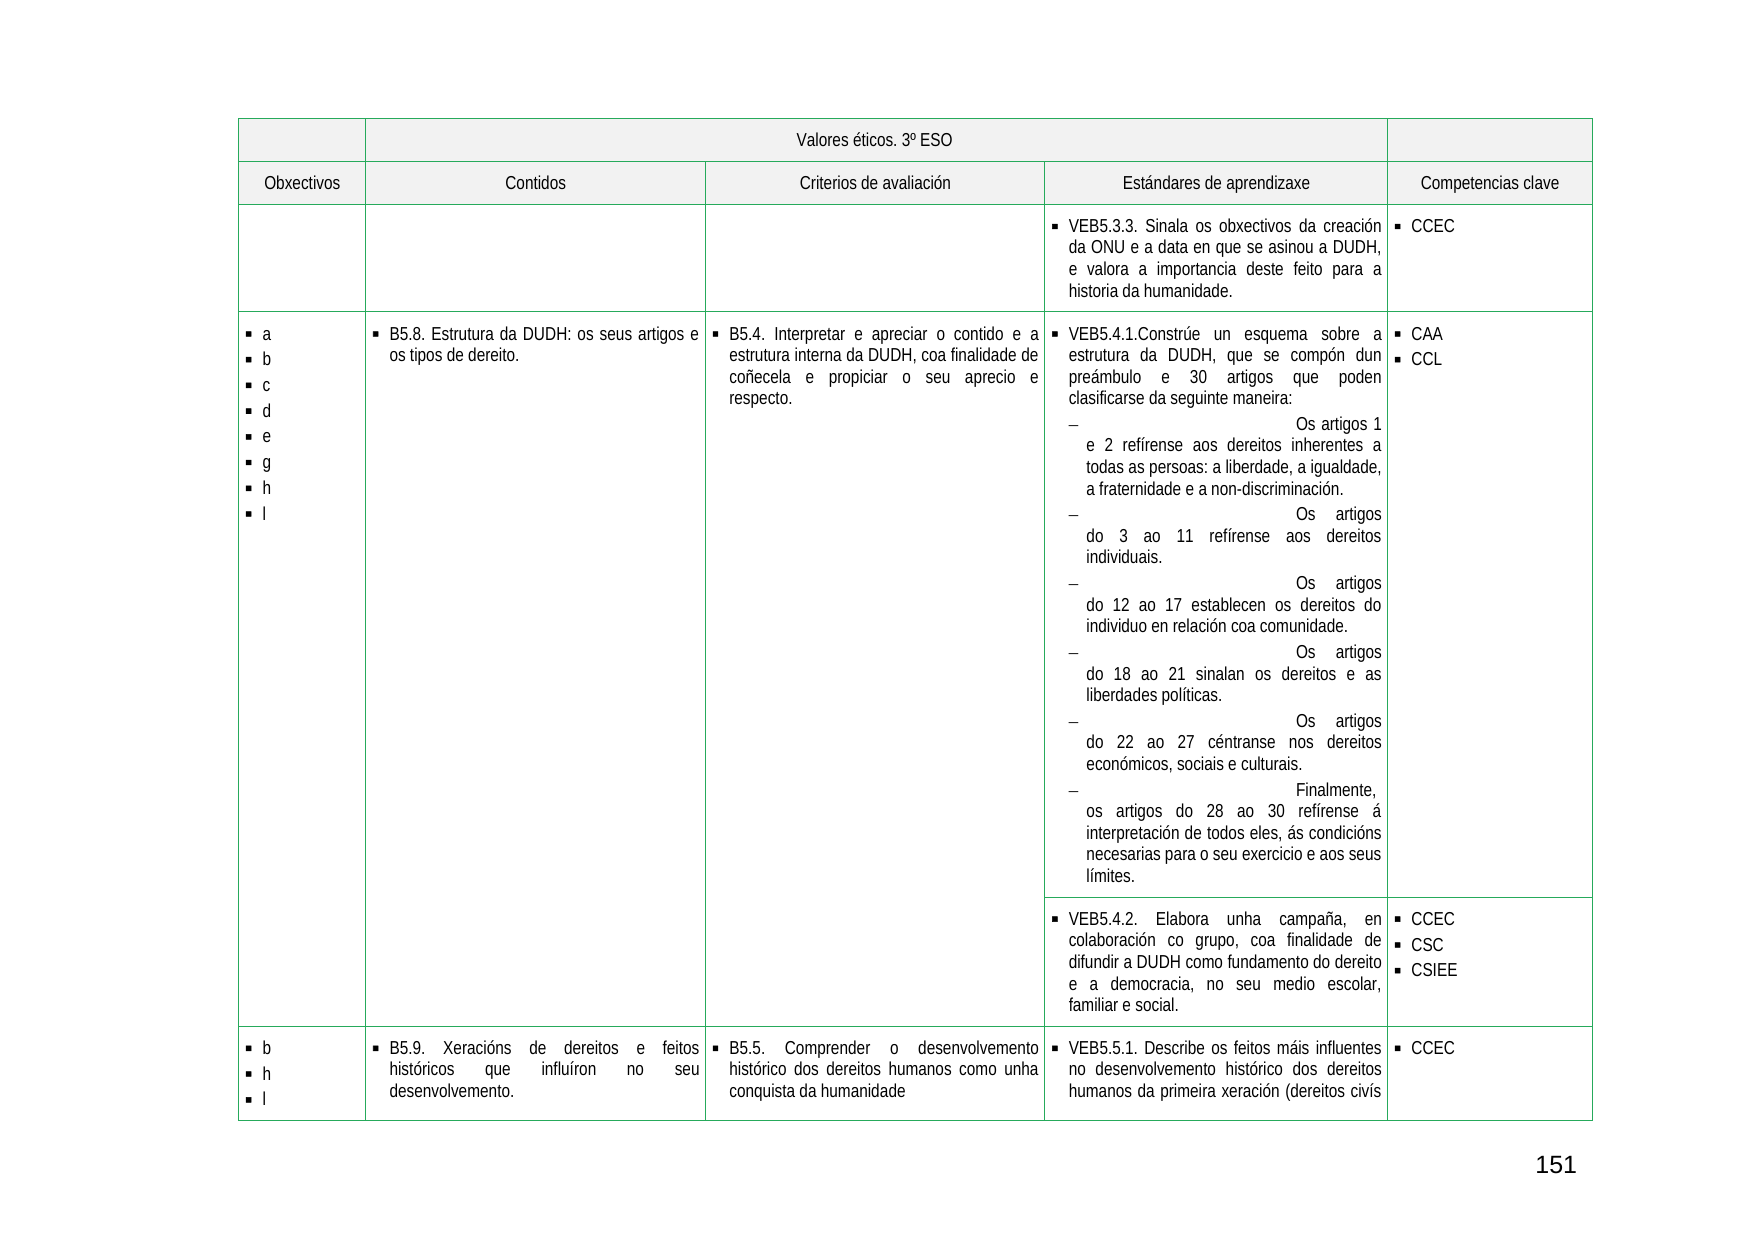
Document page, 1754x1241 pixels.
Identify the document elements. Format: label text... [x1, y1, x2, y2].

table_cell a b c d e g h l [239, 312, 365, 1026]
table_cell CCEC CSC CSIEE [1388, 898, 1592, 1026]
table_cell B5.4. Interpretar e apreciar o contido e a estrutura interna da DUDH, coa finalidade de coñecela e propiciar o seu aprecio e respecto. [706, 312, 1044, 1026]
table_cell VEB5.5.1. Describe os feitos máis influentes no desenvolvemento histórico dos dereitos humanos da primeira xeración (dereitos civís [1045, 1027, 1387, 1120]
table_cell CCEC [1388, 205, 1592, 311]
table_cell [706, 205, 1044, 311]
table_header Valores éticos. 3º ESO [366, 119, 1387, 161]
table_cell [366, 205, 705, 311]
table_cell b h l [239, 1027, 365, 1120]
table_cell VEB5.3.3. Sinala os obxectivos da creación da ONU e a data en que se asinou a DUDH, e valora a importancia deste feito para a historia da humanidade. [1045, 205, 1387, 311]
table_cell Criterios de avaliación [706, 162, 1044, 204]
table_cell [239, 205, 365, 311]
table_cell CAA CCL [1388, 312, 1592, 897]
table_cell VEB5.4.2. Elabora unha campaña, en colaboración co grupo, coa finalidade de difundir a DUDH como fundamento do dereito e a democracia, no seu medio escolar, familiar e social. [1045, 898, 1387, 1026]
table_cell Obxectivos [239, 162, 365, 204]
table_cell Contidos [366, 162, 705, 204]
table_cell CCEC [1388, 1027, 1592, 1120]
table_cell Estándares de aprendizaxe [1045, 162, 1387, 204]
table_header [239, 119, 365, 161]
table_header [1388, 119, 1592, 161]
table_cell VEB5.4.1.Constrúe un esquema sobre a estrutura da DUDH, que se compón dun preámbulo e 30 artigos que poden clasificarse da seguinte maneira: Os artigos 1 e 2 refírense aos dereitos inherentes a todas as persoas: a liberdade, a igualdade, a fraternidade e a non-discriminación. Os artigos do 3 ao 11 refírense aos dereitos individuais. Os artigos do 12 ao 17 establecen os dereitos do individuo en relación coa comunidade. Os artigos do 18 ao 21 sinalan os dereitos e as liberdades políticas. Os artigos do 22 ao 27 céntranse nos dereitos económicos, sociais e culturais. Finalmente, os artigos do 28 ao 30 refírense á interpretación de todos eles, ás condicións necesarias para o seu exercicio e aos seus límites. [1045, 312, 1387, 897]
table_cell B5.8. Estrutura da DUDH: os seus artigos e os tipos de dereito. [366, 312, 705, 1026]
table_cell Competencias clave [1388, 162, 1592, 204]
table_cell B5.5. Comprender o desenvolvemento histórico dos dereitos humanos como unha conquista da humanidade [706, 1027, 1044, 1120]
table_cell B5.9. Xeracións de dereitos e feitos históricos que influíron no seu desenvolvemento. [366, 1027, 705, 1120]
